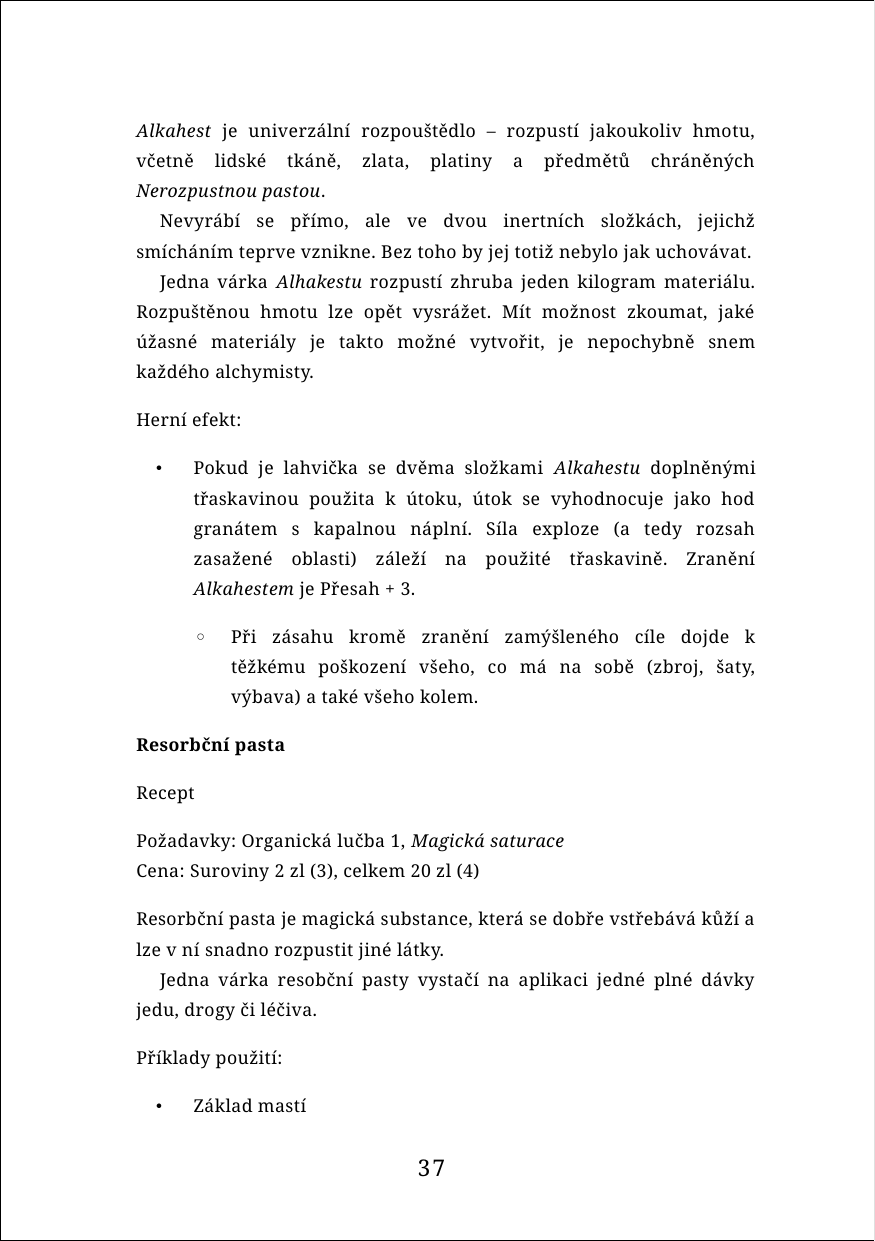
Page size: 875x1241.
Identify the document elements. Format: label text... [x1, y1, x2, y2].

text Recept [136, 781, 756, 805]
text Resorbční pasta [136, 733, 756, 757]
text Alkahest je univerzální rozpouštědlo – rozpustí jakoukoliv hmotu, včetně lidské tkáně, zlata, platiny a předmětů chráněných Nerozpustnou pastou. Nevyrábí se přímo, ale ve dvou inertních složkách, jejichž smícháním teprve vznikne. Bez toho by jej totiž nebylo jak uchovávat. Jedna várka Alhakestu rozpustí zhruba jeden kilogram materiálu. Rozpuštěnou hmotu lze opět vysrážet. Mít možnost zkoumat, jaké úžasné materiály je takto možné vytvořit, je nepochybně snem každého alchymisty. [136, 118, 756, 384]
text Příklady použití: [136, 1045, 756, 1069]
list Při zásahu kromě zranění zamýšleného cíle dojde k těžkému poškození všeho, co má na sobě (zbroj, šaty, výbava) a také všeho kolem. [193, 624, 756, 709]
text Požadavky: Organická lučba 1, Magická saturace Cena: Suroviny 2 zl (3), celkem 20 zl (4) [136, 829, 756, 883]
text Herní efekt: [136, 408, 756, 432]
list Základ mastí [156, 1093, 756, 1117]
list Pokud je lahvička se dvěma složkami Alkahestu doplněnými třaskavinou použita k útoku, útok se vyhodnocuje jako hod granátem s kapalnou náplní. Síla exploze (a tedy rozsah zasažené oblasti) záleží na použité třaskavině. Zranění Alkahestem je Přesah + 3. [156, 456, 756, 601]
text Resorbční pasta je magická substance, která se dobře vstřebává kůží a lze v ní snadno rozpustit jiné látky. Jedna várka resobční pasty vystačí na aplikaci jedné plné dávky jedu, drogy či léčiva. [136, 907, 756, 1022]
